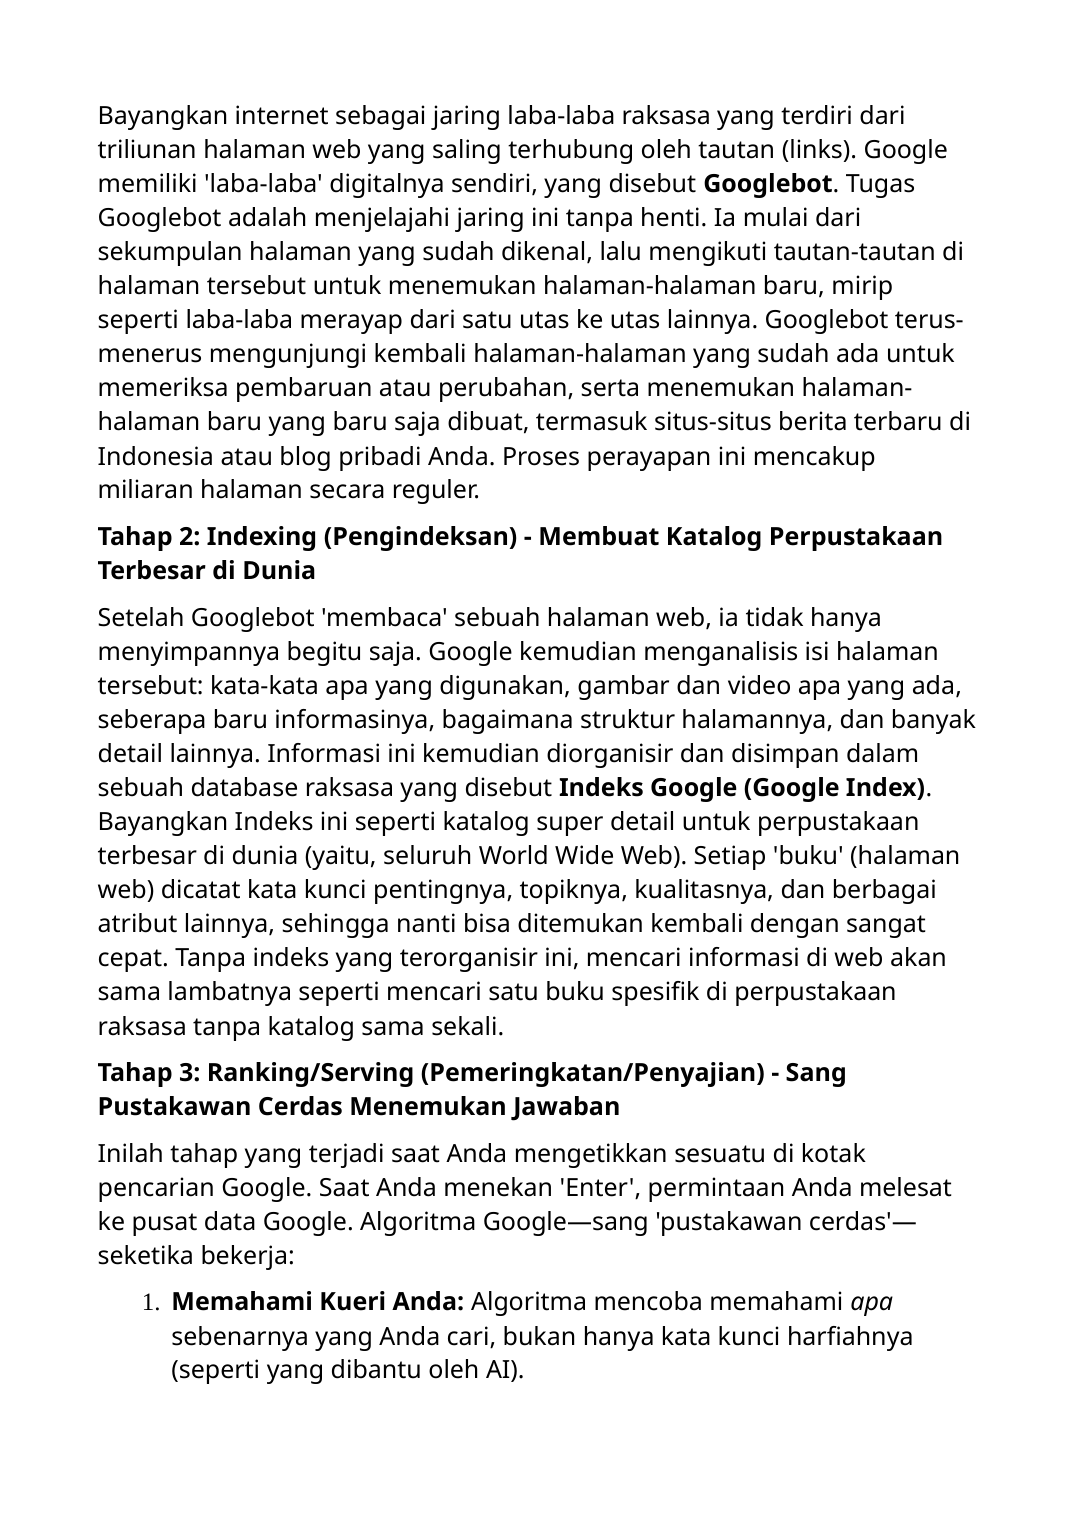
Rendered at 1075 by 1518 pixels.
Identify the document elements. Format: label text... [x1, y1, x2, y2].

text Bayangkan internet sebagai jaring laba-laba raksasa yang terdiri dari triliunan halaman web yang saling terhubung oleh tautan (links). Google memiliki 'laba-laba' digitalnya sendiri, yang disebut Googlebot. Tugas Googlebot adalah menjelajahi jaring ini tanpa henti. Ia mulai dari sekumpulan halaman yang sudah dikenal, lalu mengikuti tautan-tautan di halaman tersebut untuk menemukan halaman-halaman baru, mirip seperti laba-laba merayap dari satu utas ke utas lainnya. Googlebot terus-menerus mengunjungi kembali halaman-halaman yang sudah ada untuk memeriksa pembaruan atau perubahan, serta menemukan halaman-halaman baru yang baru saja dibuat, termasuk situs-situs berita terbaru di Indonesia atau blog pribadi Anda. Proses perayapan ini mencakup miliaran halaman secara reguler. [97, 97, 977, 506]
text Tahap 3: Ranking/Serving (Pemeringkatan/Penyajian) - Sang Pustakawan Cerdas Menemukan Jawaban [97, 1055, 977, 1123]
list Memahami Kueri Anda: Algoritma mencoba memahami apa sebenarnya yang Anda cari, bukan hanya kata kunci harfiahnya (seperti yang dibantu oleh AI). [142, 1284, 977, 1386]
text Inilah tahap yang terjadi saat Anda mengetikkan sesuatu di kotak pencarian Google. Saat Anda menekan 'Enter', permintaan Anda melesat ke pusat data Google. Algoritma Google—sang 'pustakawan cerdas'—seketika bekerja: [97, 1135, 977, 1272]
text Setelah Googlebot 'membaca' sebuah halaman web, ia tidak hanya menyimpannya begitu saja. Google kemudian menganalisis isi halaman tersebut: kata-kata apa yang digunakan, gambar dan video apa yang ada, seberapa baru informasinya, bagaimana struktur halamannya, dan banyak detail lainnya. Informasi ini kemudian diorganisir dan disimpan dalam sebuah database raksasa yang disebut Indeks Google (Google Index). Bayangkan Indeks ini seperti katalog super detail untuk perpustakaan terbesar di dunia (yaitu, seluruh World Wide Web). Setiap 'buku' (halaman web) dicatat kata kunci pentingnya, topiknya, kualitasnya, dan berbagai atribut lainnya, sehingga nanti bisa ditemukan kembali dengan sangat cepat. Tanpa indeks yang terorganisir ini, mencari informasi di web akan sama lambatnya seperti mencari satu buku spesifik di perpustakaan raksasa tanpa katalog sama sekali. [97, 599, 977, 1042]
text Tahap 2: Indexing (Pengindeksan) - Membuat Katalog Perpustakaan Terbesar di Dunia [97, 519, 977, 587]
